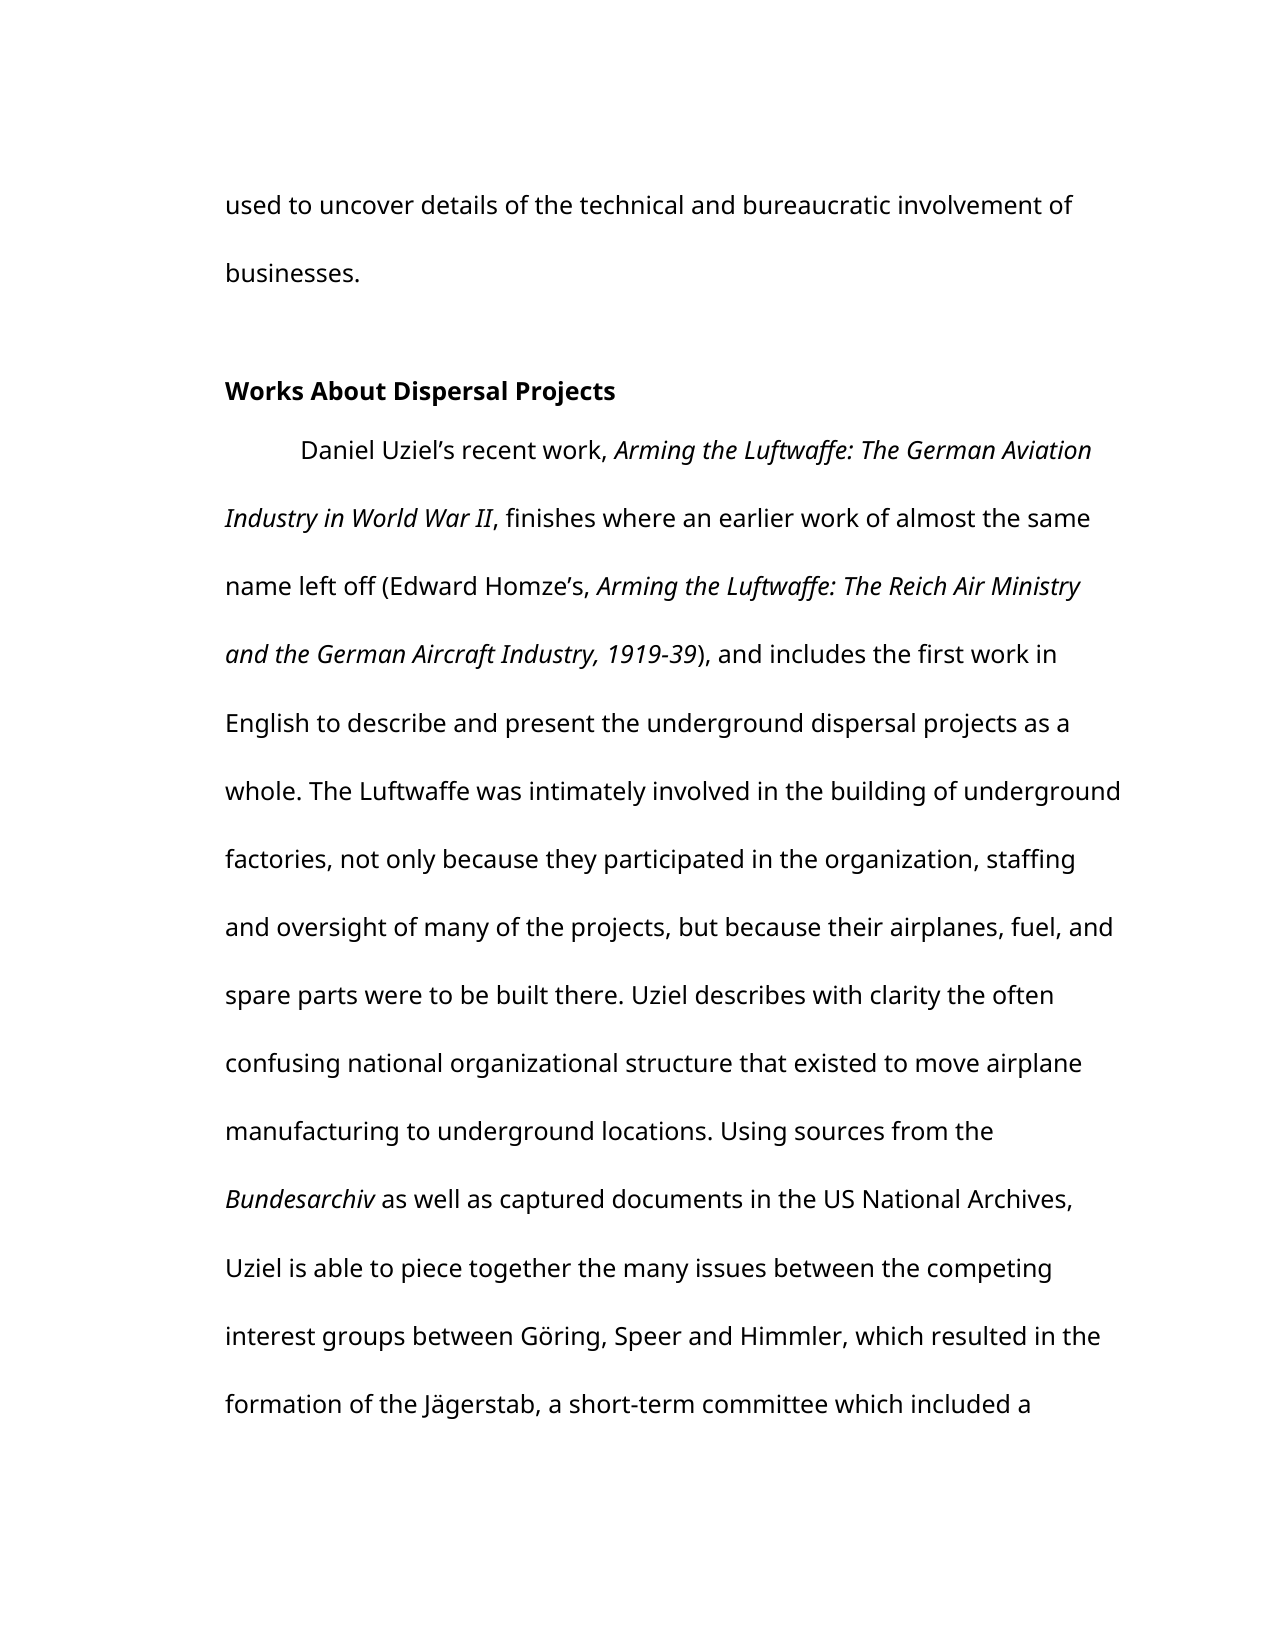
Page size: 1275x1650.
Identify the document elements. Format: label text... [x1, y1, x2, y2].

text used to uncover details of the technical and bureaucratic involvement of businesses. [225, 187, 1125, 290]
text Works About Dispersal Projects [225, 374, 1125, 408]
text Daniel Uziel’s recent work, Arming the Luftwaffe: The German Aviation Industry in World War II, finishes where an earlier work of almost the same name left off (Edward Homze’s, Arming the Luftwaffe: The Reich Air Ministry and the German Aircraft Industry, 1919-39), and includes the first work in English to describe and present the underground dispersal projects as a whole. The Luftwaffe was intimately involved in the building of underground factories, not only because they participated in the organization, staffing and oversight of many of the projects, but because their airplanes, fuel, and spare parts were to be built there. Uziel describes with clarity the often confusing national organizational structure that existed to move airplane manufacturing to underground locations. Using sources from the Bundesarchiv as well as captured documents in the US National Archives, Uziel is able to piece together the many issues between the competing interest groups between Göring, Speer and Himmler, which resulted in the formation of the Jägerstab, a short-term committee which included a [225, 433, 1125, 1421]
